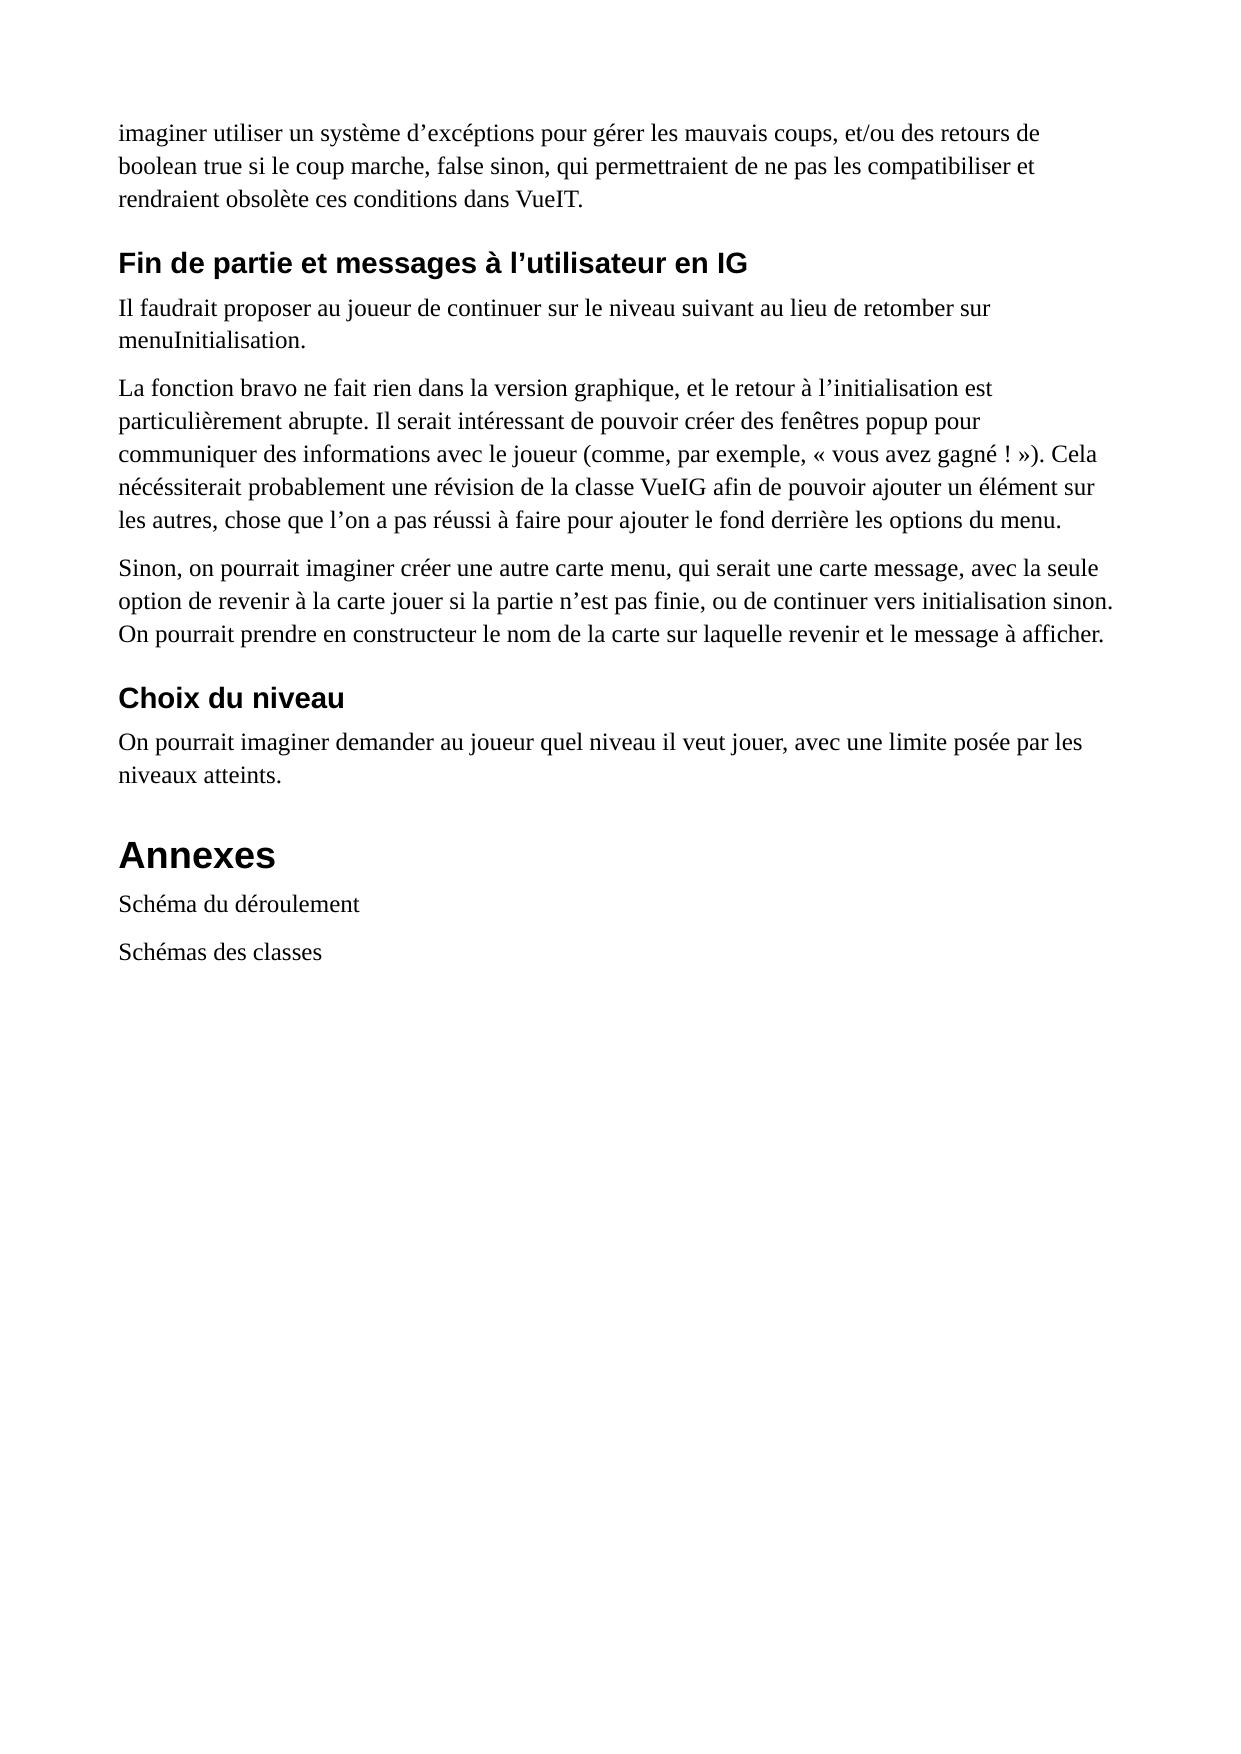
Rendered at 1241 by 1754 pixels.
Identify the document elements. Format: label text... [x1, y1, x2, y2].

text Schéma du déroulement [118, 889, 1122, 918]
text Il faudrait proposer au joueur de continuer sur le niveau suivant au lieu de retomber sur menuInitialisation. [118, 293, 1122, 354]
subtitle Fin de partie et messages à l’utilisateur en IG [118, 246, 1122, 280]
text Schémas des classes [118, 937, 1122, 966]
text La fonction bravo ne fait rien dans la version graphique, et le retour à l’initialisation est particulièrement abrupte. Il serait intéressant de pouvoir créer des fenêtres popup pour communiquer des informations avec le joueur (comme, par exemple, « vous avez gagné ! »). Cela nécéssiterait probablement une révision de la classe VueIG afin de pouvoir ajouter un élément sur les autres, chose que l’on a pas réussi à faire pour ajouter le fond derrière les options du menu. [118, 373, 1122, 534]
text On pourrait imaginer demander au joueur quel niveau il veut jouer, avec une limite posée par les niveaux atteints. [118, 727, 1122, 789]
subtitle Choix du niveau [118, 681, 1122, 715]
text Sinon, on pourrait imaginer créer une autre carte menu, qui serait une carte message, avec la seule option de revenir à la carte jouer si la partie n’est pas finie, ou de continuer vers initialisation sinon. On pourrait prendre en constructeur le nom de la carte sur laquelle revenir et le message à afficher. [118, 553, 1122, 648]
text imaginer utiliser un système d’excéptions pour gérer les mauvais coups, et/ou des retours de boolean true si le coup marche, false sinon, qui permettraient de ne pas les compatibiliser et rendraient obsolète ces conditions dans VueIT. [118, 118, 1122, 213]
subtitle Annexes [118, 833, 1122, 877]
